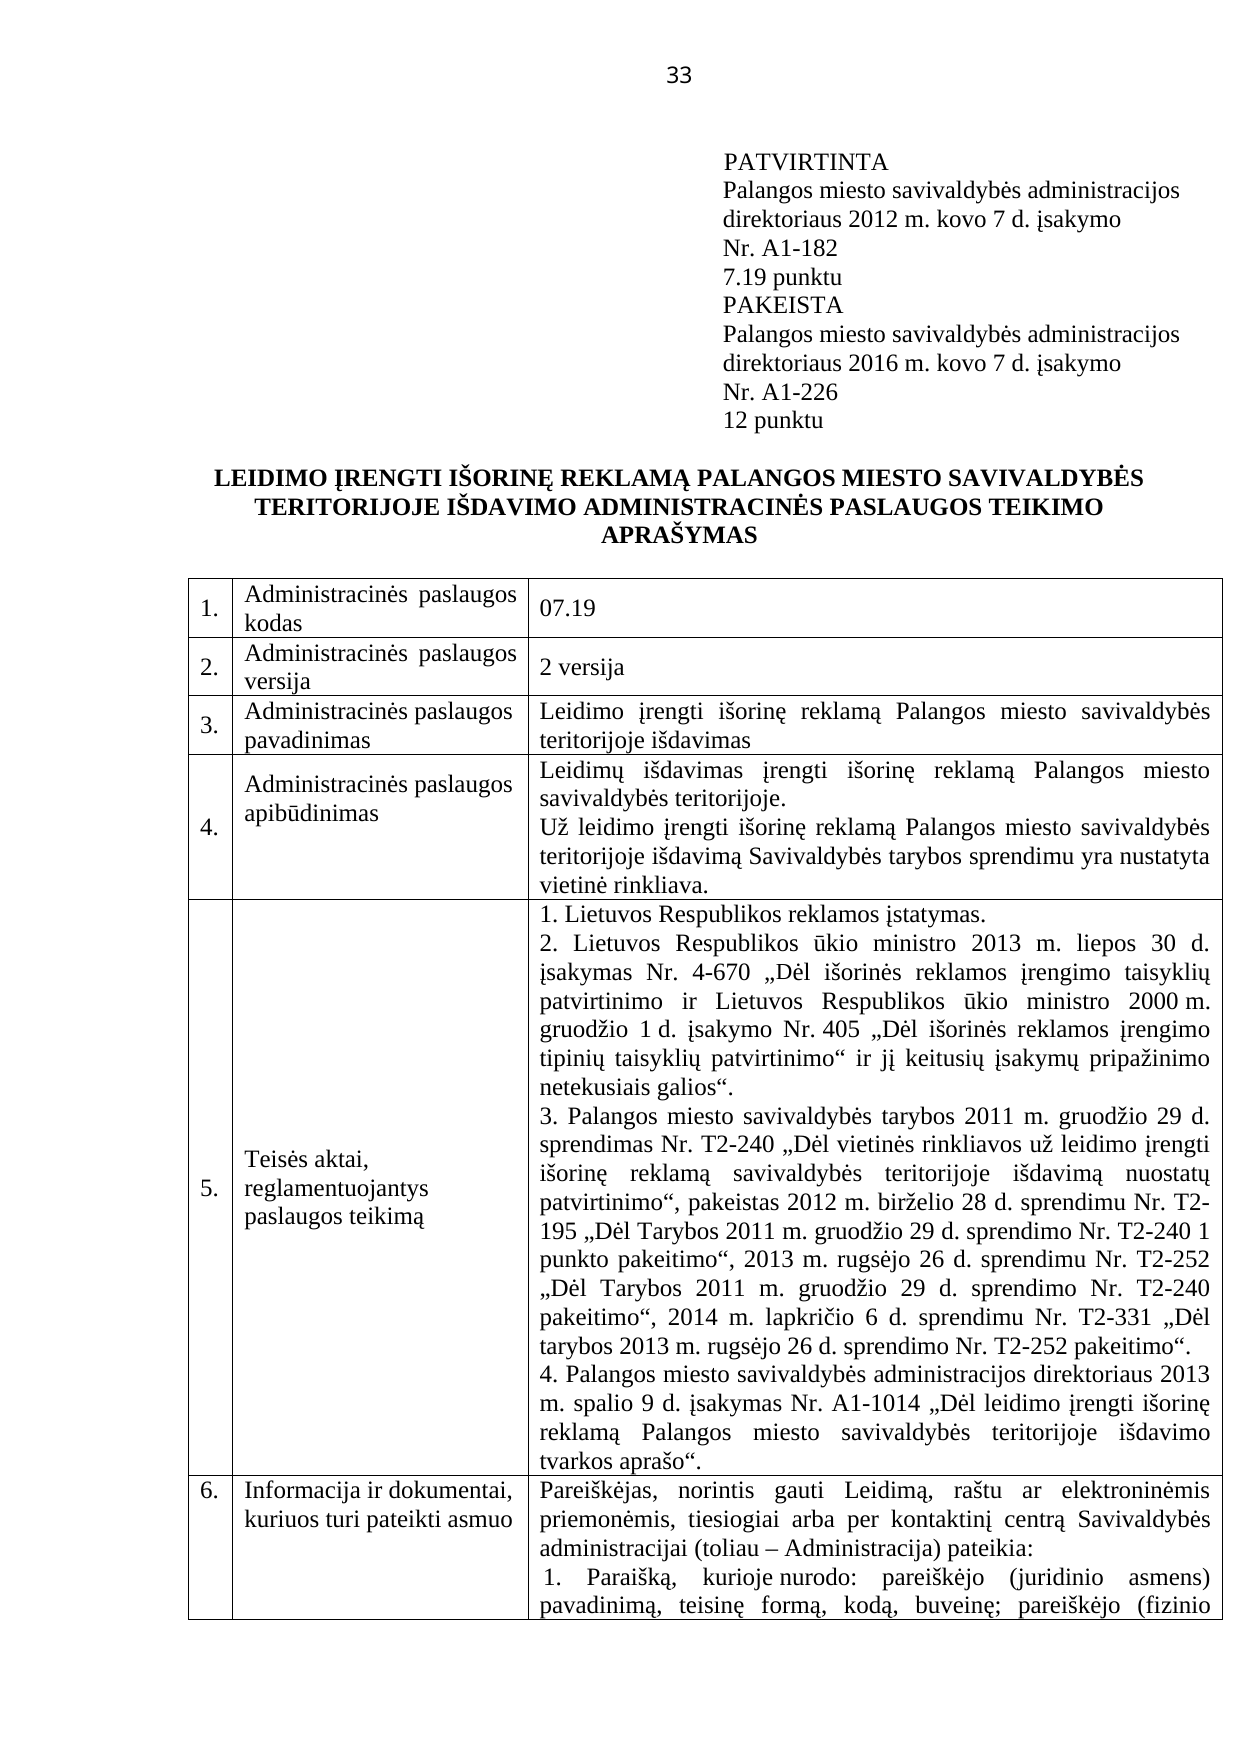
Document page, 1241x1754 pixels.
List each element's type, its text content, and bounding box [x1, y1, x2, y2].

table_cell Teisės aktai, reglamentuojantys paslaugos teikimą [233, 900, 528, 1474]
table_cell Administracinės paslaugos pavadinimas [233, 696, 528, 754]
table_header 07.19 [529, 579, 1222, 637]
table_cell Leidimų išdavimas įrengti išorinę reklamą Palangos miesto savivaldybės teritorijoje. Už leidimo įrengti išorinę reklamą Palangos miesto savivaldybės teritorijoje išdavimą Savivaldybės tarybos sprendimu yra nustatyta vietinė rinkliava. [529, 755, 1222, 898]
text 7.19 punktu [177, 262, 1181, 291]
table_cell Leidimo įrengti išorinę reklamą Palangos miesto savivaldybės teritorijoje išdavimas [529, 696, 1222, 754]
table_cell Administracinės paslaugos apibūdinimas [233, 755, 528, 898]
text PATVIRTINTA [723, 147, 1181, 176]
table_cell 1. Lietuvos Respublikos reklamos įstatymas. 2. Lietuvos Respublikos ūkio ministro 2013 m. liepos 30 d. įsakymas Nr. 4-670 „Dėl išorinės reklamos įrengimo taisyklių patvirtinimo ir Lietuvos Respublikos ūkio ministro 2000 m. gruodžio 1 d. įsakymo Nr. 405 „Dėl išorinės reklamos įrengimo tipinių taisyklių patvirtinimo“ ir jį keitusių įsakymų pripažinimo netekusiais galios“. 3. Palangos miesto savivaldybės tarybos 2011 m. gruodžio 29 d. sprendimas Nr. T2-240 „Dėl vietinės rinkliavos už leidimo įrengti išorinę reklamą savivaldybės teritorijoje išdavimą nuostatų patvirtinimo“, pakeistas 2012 m. birželio 28 d. sprendimu Nr. T2-195 „Dėl Tarybos 2011 m. gruodžio 29 d. sprendimo Nr. T2-240 1 punkto pakeitimo“, 2013 m. rugsėjo 26 d. sprendimu Nr. T2-252 „Dėl Tarybos 2011 m. gruodžio 29 d. sprendimo Nr. T2-240 pakeitimo“, 2014 m. lapkričio 6 d. sprendimu Nr. T2-331 „Dėl tarybos 2013 m. rugsėjo 26 d. sprendimo Nr. T2-252 pakeitimo“. 4. Palangos miesto savivaldybės administracijos direktoriaus 2013 m. spalio 9 d. įsakymas Nr. A1-1014 „Dėl leidimo įrengti išorinę reklamą Palangos miesto savivaldybės teritorijoje išdavimo tvarkos aprašo“. [529, 900, 1222, 1474]
text Leidimo įrengti išorinę reklamą Palangos miesto savivaldybės teritorijoje išdavimo ADMINISTRACINĖS PASLAUGOS TEIKIMO APRAŠYMAS [177, 463, 1181, 549]
table_cell 5. [189, 900, 232, 1474]
text Nr. A1-182 [177, 233, 1181, 262]
text Palangos miesto savivaldybės administracijos [177, 319, 1181, 348]
text 12 punktu [177, 406, 1181, 434]
table_header Administracinės paslaugos kodas [233, 579, 528, 637]
table_cell 6. [189, 1476, 232, 1619]
table_cell 2. [189, 638, 232, 695]
table_cell 4. [189, 755, 232, 898]
table_cell 2 versija [529, 638, 1222, 695]
table_cell Administracinės paslaugos versija [233, 638, 528, 695]
table_header 1. [189, 579, 232, 637]
text Nr. A1-226 [177, 377, 1181, 406]
table_cell 3. [189, 696, 232, 754]
table_cell Pareiškėjas, norintis gauti Leidimą, raštu ar elektroninėmis priemonėmis, tiesiogiai arba per kontaktinį centrą Savivaldybės administracijai (toliau – Administracija) pateikia: 1. Paraišką, kurioje nurodo: pareiškėjo (juridinio asmens) pavadinimą, teisinę formą, kodą, buveinę; pareiškėjo (fizinio [529, 1476, 1222, 1619]
table_cell Informacija ir dokumentai, kuriuos turi pateikti asmuo [233, 1476, 528, 1619]
text direktoriaus 2016 m. kovo 7 d. įsakymo [177, 348, 1181, 377]
text direktoriaus 2012 m. kovo 7 d. įsakymo [177, 204, 1181, 233]
text PAKEISTA [177, 291, 1181, 319]
text Palangos miesto savivaldybės administracijos [177, 176, 1181, 204]
